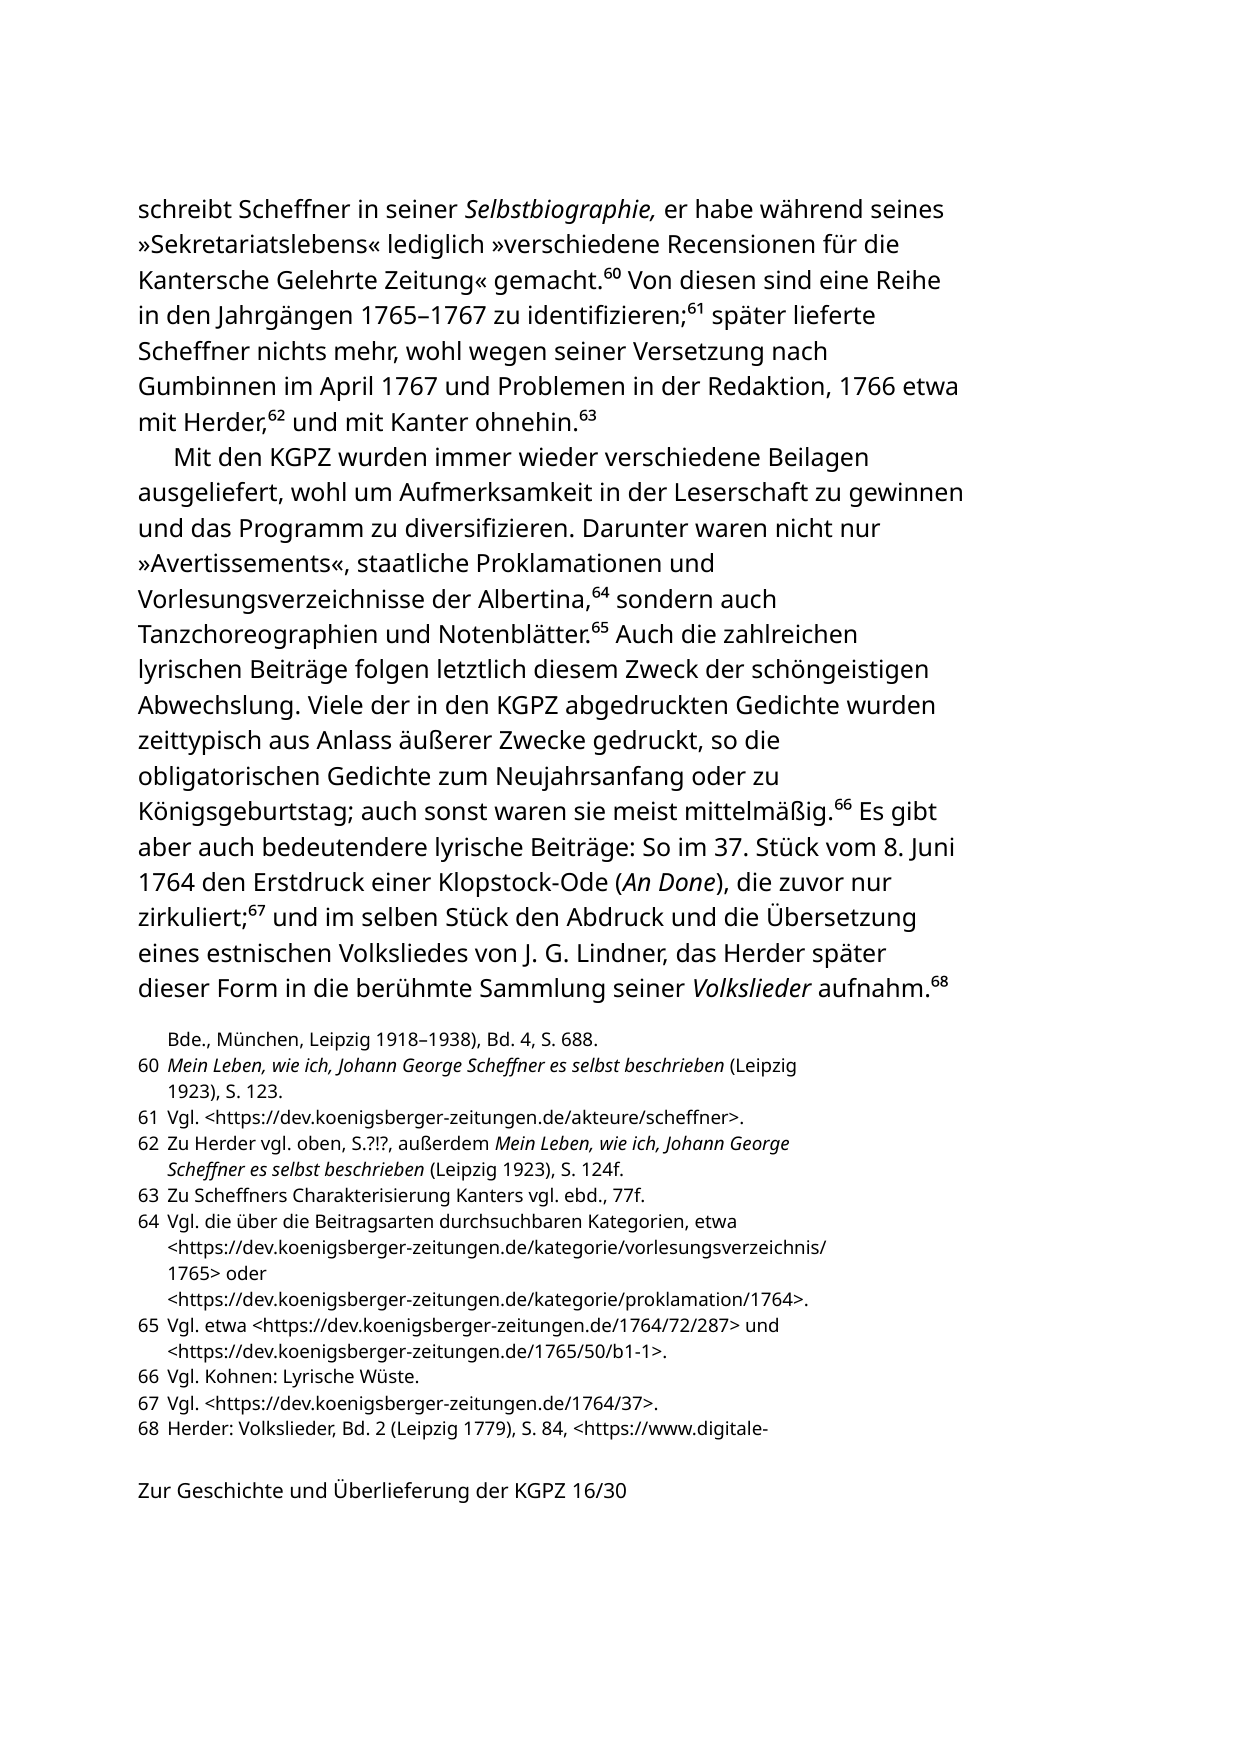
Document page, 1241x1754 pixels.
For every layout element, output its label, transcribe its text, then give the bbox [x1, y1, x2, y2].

text Zu Scheffners Charakterisierung Kanters vgl. ebd., 77f. [138, 1182, 846, 1208]
text Herder: Volkslieder, Bd. 2 (Leipzig 1779), S. 84, <https://www.digitale- [138, 1415, 846, 1441]
text Vgl. etwa <https://dev.koenigsberger-zeitungen.de/1764/72/287> und <https://dev.koenigsberger-zeitungen.de/1765/50/b1-1>. [138, 1311, 846, 1363]
text Vgl. <https://dev.koenigsberger-zeitungen.de/akteure/scheffner>. [138, 1104, 846, 1130]
text Mein Leben, wie ich, Johann George Scheffner es selbst beschrieben (Leipzig 1923), S. 123. [138, 1052, 846, 1104]
text Vgl. <https://dev.koenigsberger-zeitungen.de/1764/37>. [138, 1389, 846, 1415]
text Vgl. die über die Beitragsarten durchsuchbaren Kategorien, etwa <https://dev.koenigsberger-zeitungen.de/kategorie/vorlesungsverzeichnis/1765> oder <https://dev.koenigsberger-zeitungen.de/kategorie/proklamation/1764>. [138, 1208, 846, 1311]
text Vgl. Kohnen: Lyrische Wüste. [138, 1363, 846, 1389]
text Mit den KGPZ wurden immer wieder verschiedene Beilagen ausgeliefert, wohl um Aufmerksamkeit in der Leserschaft zu gewinnen und das Programm zu diversifizieren. Darunter waren nicht nur »Avertissements«, staatliche Proklamationen und Vorlesungsverzeichnisse der Albertina, sondern auch Tanzchoreographien und Notenblätter. Auch die zahlreichen lyrischen Beiträge folgen letztlich diesem Zweck der schöngeistigen Abwechslung. Viele der in den KGPZ abgedruckten Gedichte wurden zeittypisch aus Anlass äußerer Zwecke gedruckt, so die obligatorischen Gedichte zum Neujahrsanfang oder zu Königsgeburtstag; auch sonst waren sie meist mittelmäßig. Es gibt aber auch bedeutendere lyrische Beiträge: So im 37. Stück vom 8. Juni 1764 den Erstdruck einer Klopstock-Ode (An Done), die zuvor nur zirkuliert; und im selben Stück den Abdruck und die Übersetzung eines estnischen Volksliedes von J. G. Lindner, das Herder später dieser Form in die berühmte Sammlung seiner Volkslieder aufnahm. [138, 438, 964, 1005]
text Zu Herder vgl. oben, S.?!?, außerdem Mein Leben, wie ich, Johann George Scheffner es selbst beschrieben (Leipzig 1923), S. 124f. [138, 1130, 846, 1182]
text schreibt Scheffner in seiner Selbstbiographie, er habe während seines »Sekretariatslebens« lediglich »verschiedene Recensionen für die Kantersche Gelehrte Zeitung« gemacht. Von diesen sind eine Reihe in den Jahrgängen 1765–1767 zu identifizieren; später lieferte Scheffner nichts mehr, wohl wegen seiner Versetzung nach Gumbinnen im April 1767 und Problemen in der Redaktion, 1766 etwa mit Herder, und mit Kanter ohnehin. [138, 190, 964, 438]
text Bde., München, Leipzig 1918–1938), Bd. 4, S. 688. [138, 1026, 846, 1052]
